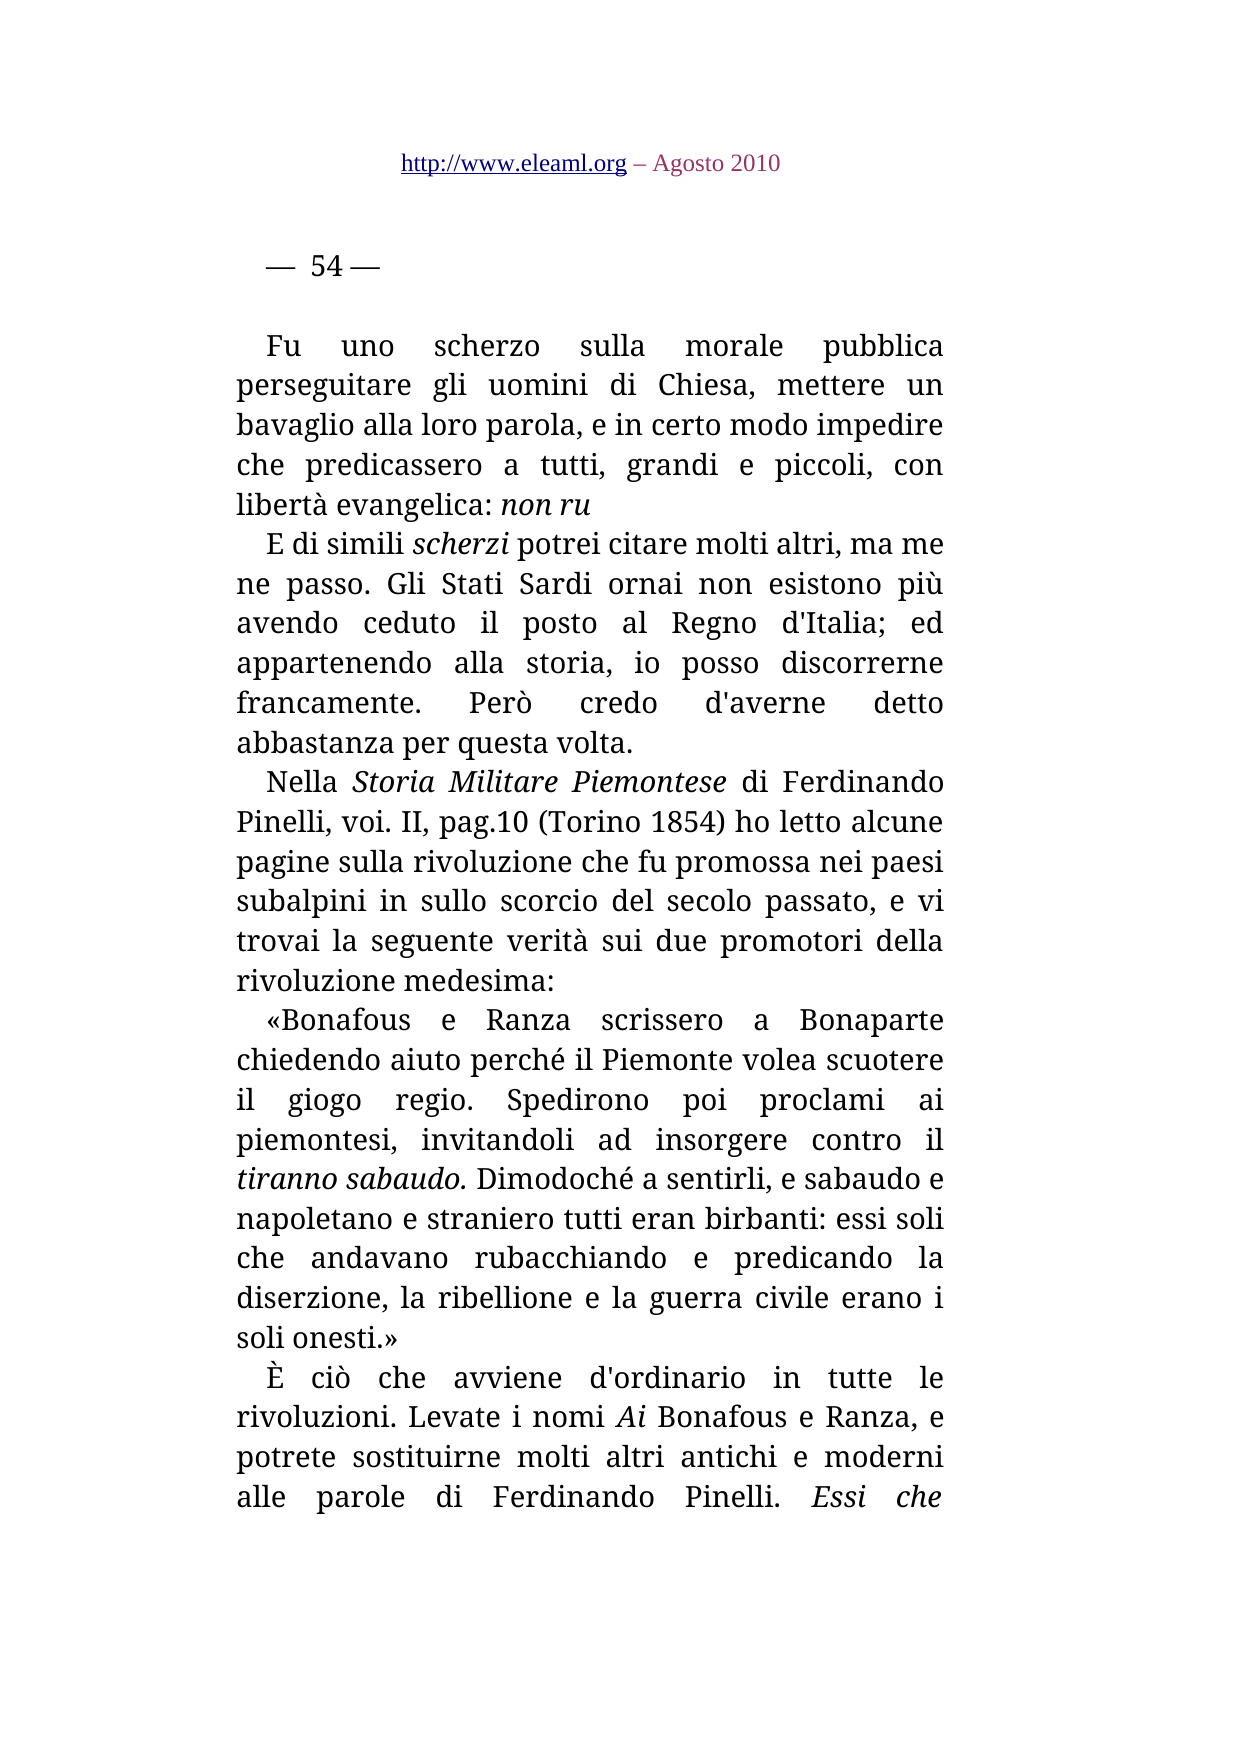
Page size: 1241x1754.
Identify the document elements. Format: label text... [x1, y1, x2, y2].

text Nella Storia Militare Piemontese di Ferdinando Pinelli, voi. II, pag.10 (Torino 1854) ho letto alcune pagine sulla rivoluzione che fu promossa nei paesi subalpini in sullo scorcio del secolo passato, e vi trovai la seguente verità sui due promotori della rivoluzione medesima: [236, 762, 945, 1000]
text — 54 — [236, 246, 945, 285]
text «Bonafous e Ranza scrissero a Bonaparte chiedendo aiuto perché il Piemonte volea scuotere il giogo regio. Spedirono poi proclami ai piemontesi, invitandoli ad insorgere contro il tiranno sabaudo. Dimodoché a sentirli, e sabaudo e napoletano e straniero tutti eran birbanti: essi soli che andavano rubacchiando e predicando la diserzione, la ribellione e la guerra civile erano i soli onesti.» [236, 1000, 945, 1357]
text Fu uno scherzo sulla morale pubblica perseguitare gli uomini di Chiesa, mettere un bavaglio alla loro parola, e in certo modo impedire che predicassero a tutti, grandi e piccoli, con libertà evangelica: non ru [236, 325, 945, 523]
text È ciò che avviene d'ordinario in tutte le rivoluzioni. Levate i nomi Ai Bonafous e Ranza, e potrete sostituirne molti altri antichi e moderni alle parole di Ferdinando Pinelli. Essi che [236, 1357, 945, 1516]
text E di simili scherzi potrei citare molti altri, ma me ne passo. Gli Stati Sardi ornai non esistono più avendo ceduto il posto al Regno d'Italia; ed appartenendo alla storia, io posso discorrerne francamente. Però credo d'averne detto abbastanza per questa volta. [236, 523, 945, 762]
